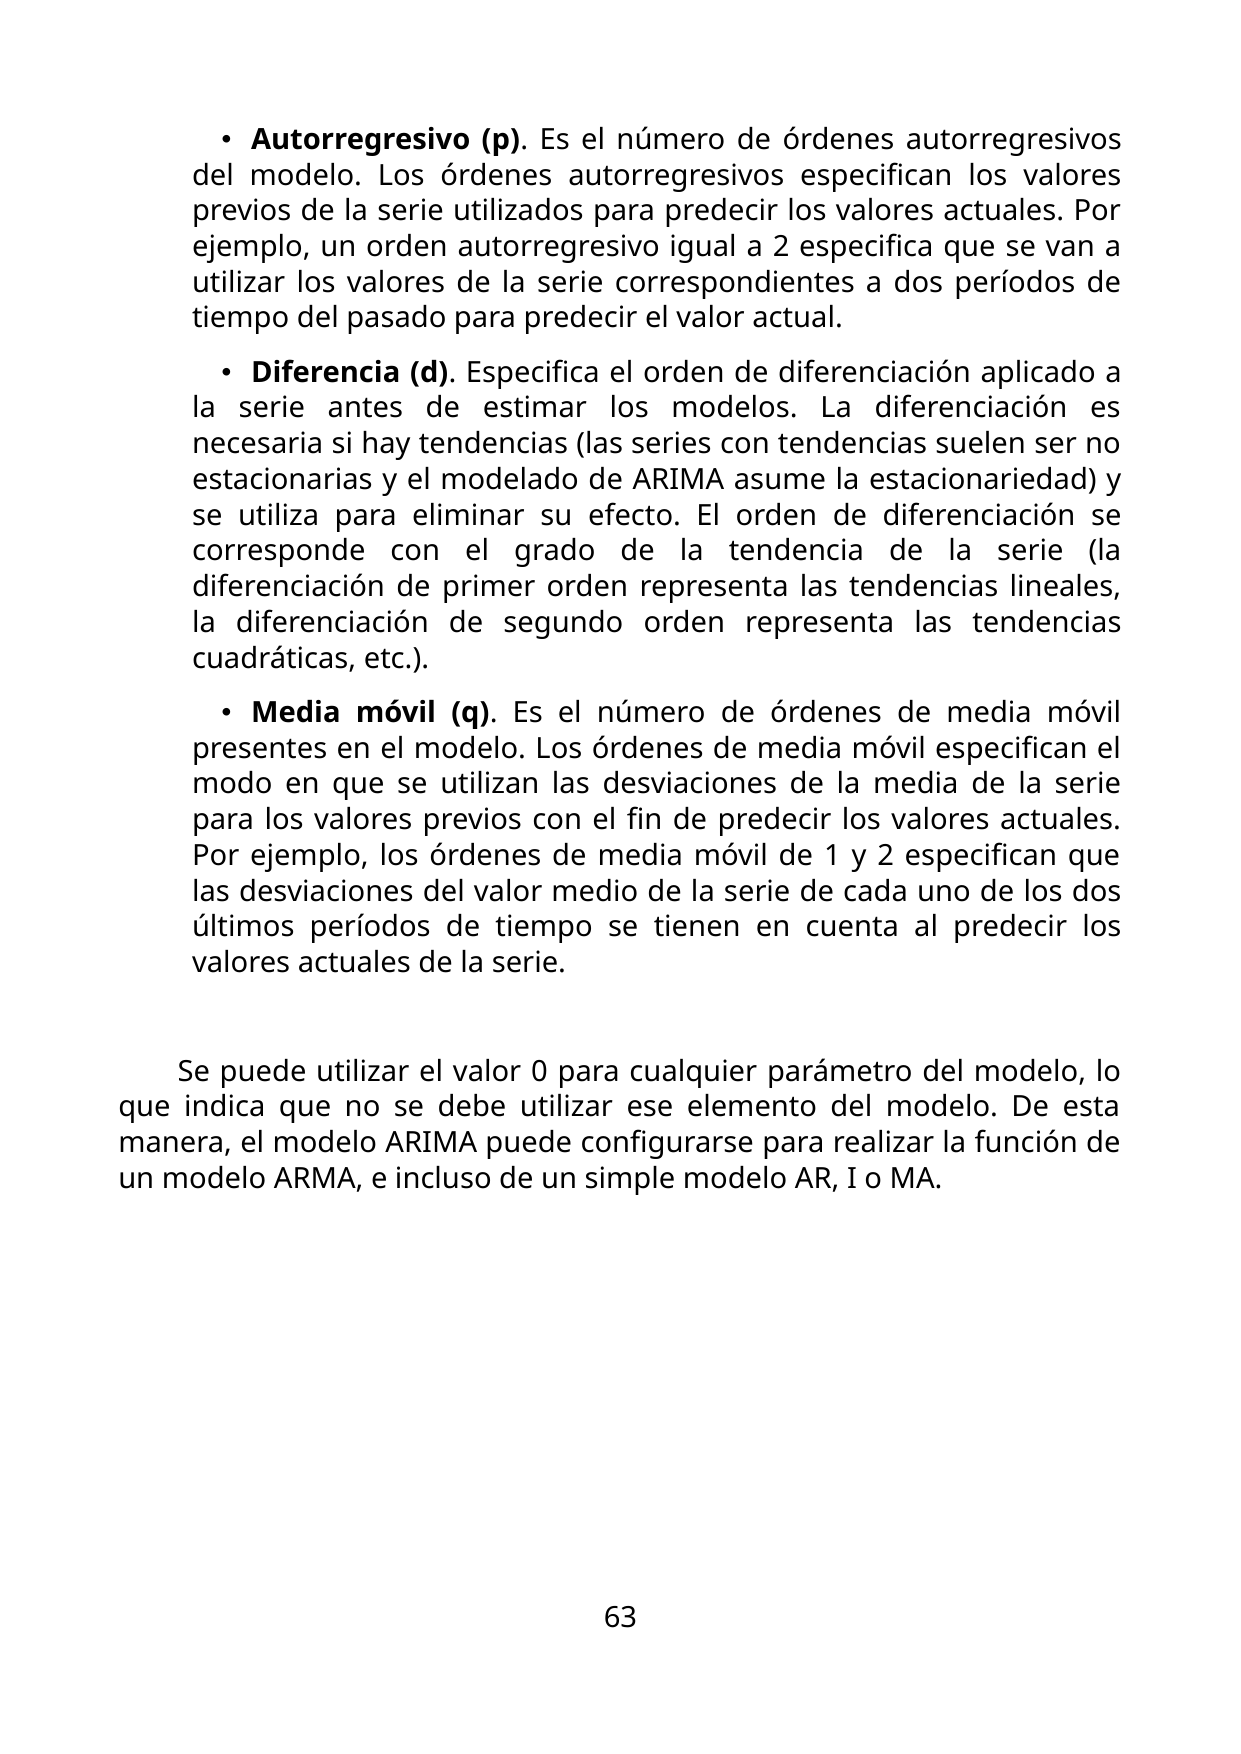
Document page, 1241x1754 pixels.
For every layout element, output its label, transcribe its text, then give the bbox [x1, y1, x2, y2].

list Diferencia (d). Especifica el orden de diferenciación aplicado a la serie antes de estimar los modelos. La diferenciación es necesaria si hay tendencias (las series con tendencias suelen ser no estacionarias y el modelado de ARIMA asume la estacionariedad) y se utiliza para eliminar su efecto. El orden de diferenciación se corresponde con el grado de la tendencia de la serie (la diferenciación de primer orden representa las tendencias lineales, la diferenciación de segundo orden representa las tendencias cuadráticas, etc.). [162, 351, 1122, 677]
list Media móvil (q). Es el número de órdenes de media móvil presentes en el modelo. Los órdenes de media móvil especifican el modo en que se utilizan las desviaciones de la media de la serie para los valores previos con el fin de predecir los valores actuales. Por ejemplo, los órdenes de media móvil de 1 y 2 especifican que las desviaciones del valor medio de la serie de cada uno de los dos últimos períodos de tiempo se tienen en cuenta al predecir los valores actuales de la serie. [162, 691, 1122, 981]
text Se puede utilizar el valor 0 para cualquier parámetro del modelo, lo que indica que no se debe utilizar ese elemento del modelo. De esta manera, el modelo ARIMA puede configurarse para realizar la función de un modelo ARMA, e incluso de un simple modelo AR, I o MA. [118, 1050, 1122, 1197]
list Autorregresivo (p). Es el número de órdenes autorregresivos del modelo. Los órdenes autorregresivos especifican los valores previos de la serie utilizados para predecir los valores actuales. Por ejemplo, un orden autorregresivo igual a 2 especifica que se van a utilizar los valores de la serie correspondientes a dos períodos de tiempo del pasado para predecir el valor actual. [162, 118, 1122, 336]
